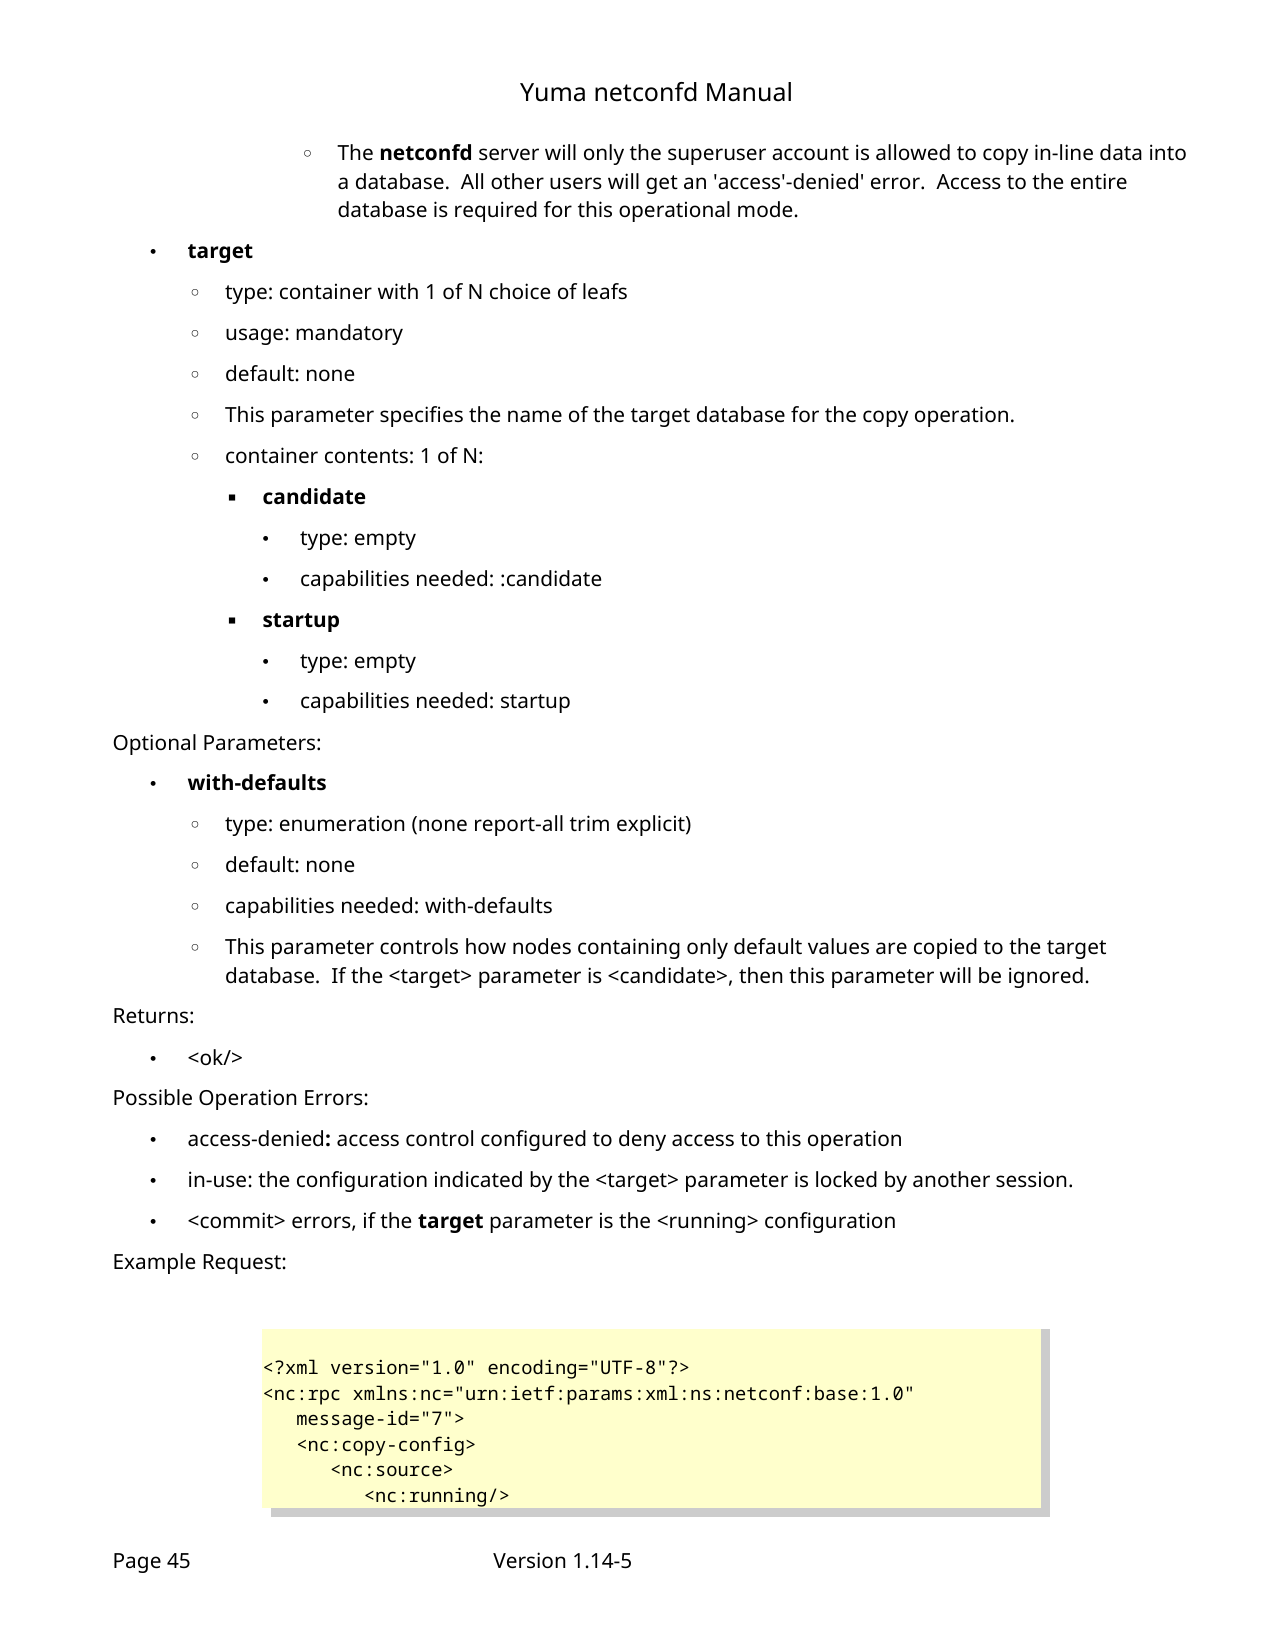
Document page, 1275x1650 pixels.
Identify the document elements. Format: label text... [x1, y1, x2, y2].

list default: none [187, 850, 1200, 879]
list target [150, 236, 1200, 265]
list This parameter controls how nodes containing only default values are copied to the target database. If the <target> parameter is <candidate>, then this parameter will be ignored. [187, 932, 1200, 989]
text message-id="7"> [262, 1406, 1041, 1431]
list candidate [225, 482, 1200, 510]
list access-denied: access control configured to deny access to this operation [150, 1124, 1200, 1153]
list capabilities needed: startup [262, 687, 1200, 715]
text <nc:rpc xmlns:nc="urn:ietf:params:xml:ns:netconf:base:1.0" [262, 1380, 1041, 1406]
list capabilities needed: with-defaults [187, 891, 1200, 920]
list type: empty [262, 523, 1200, 551]
text Optional Parameters: [112, 728, 1200, 756]
list startup [225, 605, 1200, 633]
text <nc:running/> [262, 1482, 1041, 1508]
list type: empty [262, 646, 1200, 674]
list usage: mandatory [187, 318, 1200, 347]
text <nc:copy-config> [262, 1431, 1041, 1457]
list container contents: 1 of N: [187, 441, 1200, 469]
list type: enumeration (none report-all trim explicit) [187, 809, 1200, 838]
list default: none [187, 359, 1200, 388]
list with-defaults [150, 768, 1200, 797]
text <nc:source> [262, 1457, 1041, 1482]
list in-use: the configuration indicated by the <target> parameter is locked by another session. [150, 1165, 1200, 1194]
text Example Request: [112, 1247, 1200, 1276]
list type: container with 1 of N choice of leafs [187, 277, 1200, 306]
text Returns: [112, 1002, 1200, 1030]
list <commit> errors, if the target parameter is the <running> configuration [150, 1206, 1200, 1235]
text <?xml version="1.0" encoding="UTF-8"?> [262, 1355, 1041, 1380]
list This parameter specifies the name of the target database for the copy operation. [187, 400, 1200, 428]
list The netconfd server will only the superuser account is allowed to copy in-line data into a database. All other users will get an 'access'-denied' error. Access to the entire database is required for this operational mode. [300, 138, 1200, 224]
list <ok/> [150, 1043, 1200, 1071]
text Possible Operation Errors: [112, 1083, 1200, 1112]
list capabilities needed: :candidate [262, 564, 1200, 592]
